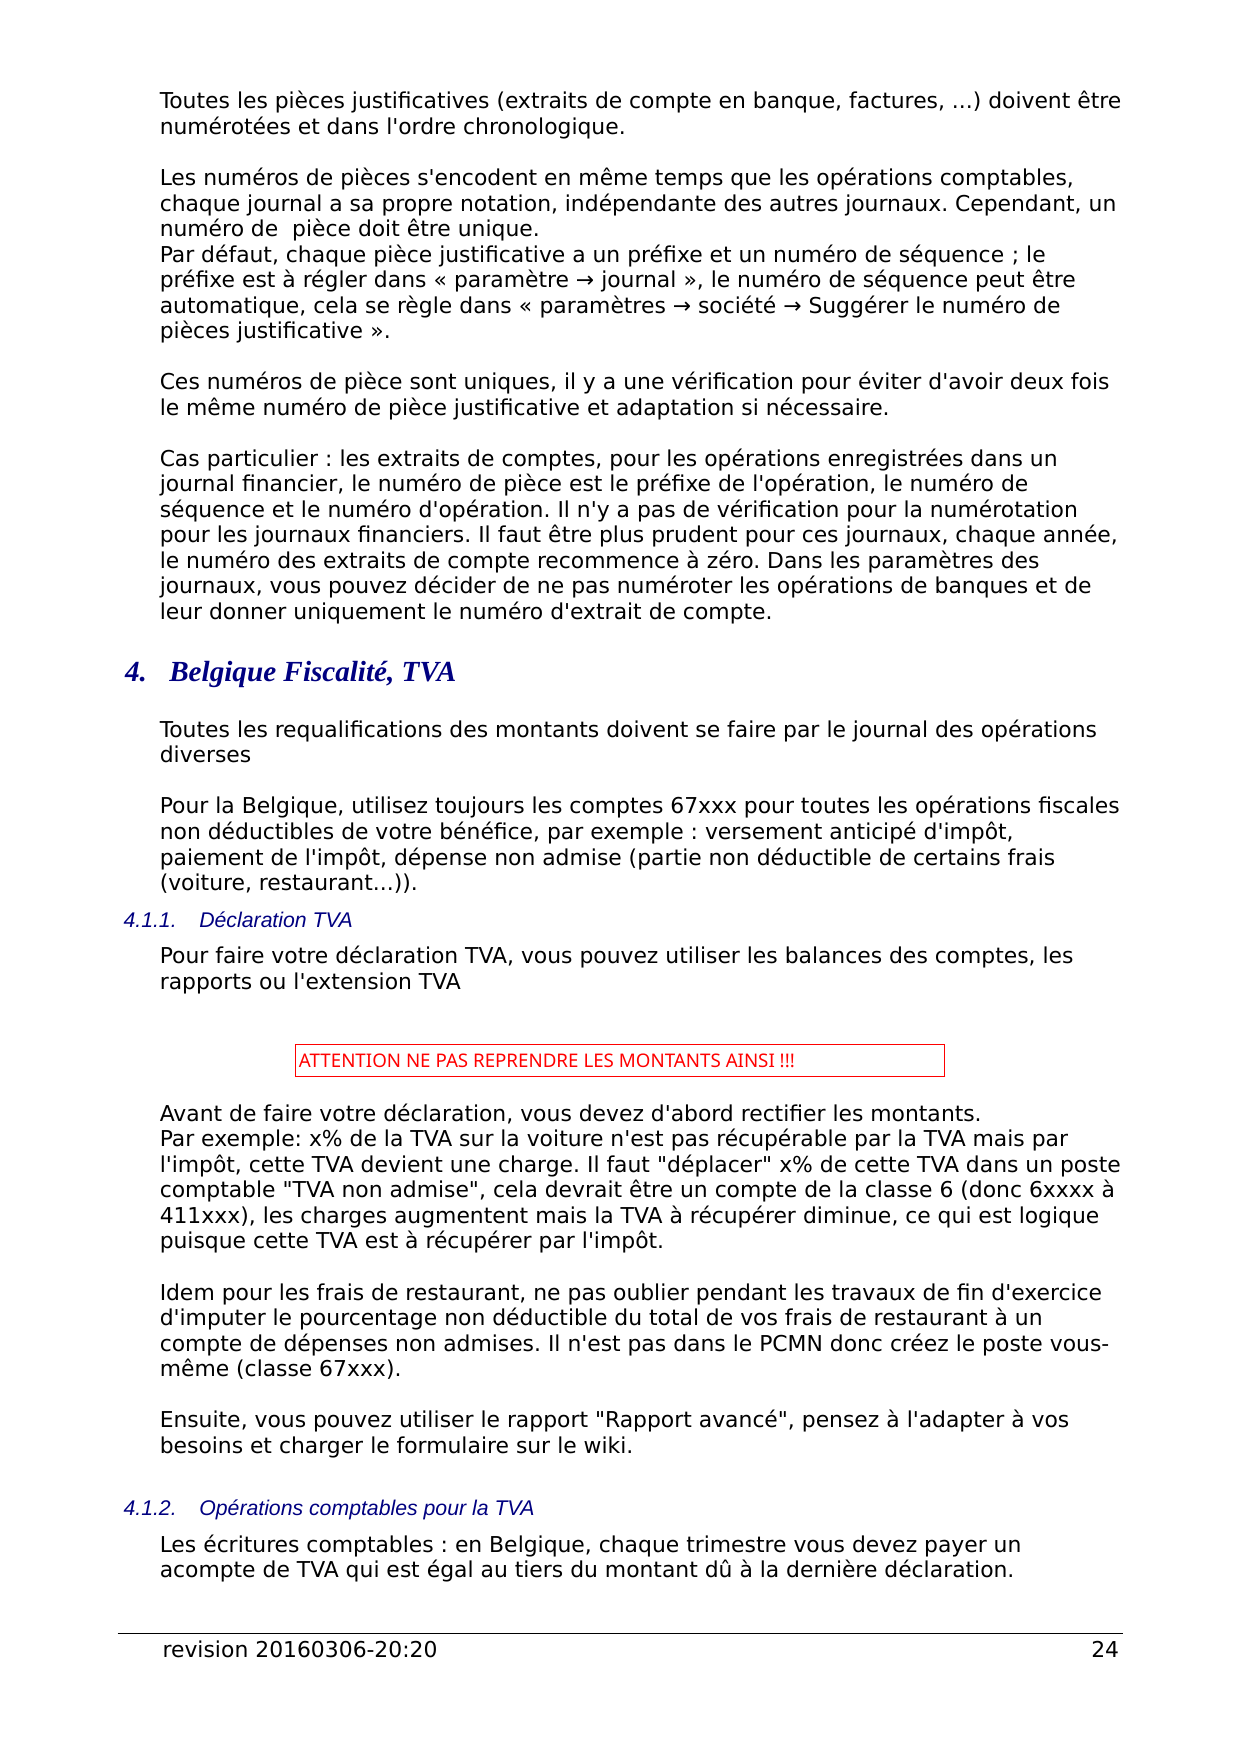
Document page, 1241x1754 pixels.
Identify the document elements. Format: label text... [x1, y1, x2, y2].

subtitle Opérations comptables pour la TVA [117, 1496, 1123, 1520]
text Cas particulier : les extraits de comptes, pour les opérations enregistrées dans un journal financier, le numéro de pièce est le préfixe de l'opération, le numéro de séquence et le numéro d'opération. Il n'y a pas de vérification pour la numérotation pour les journaux financiers. Il faut être plus prudent pour ces journaux, chaque année, le numéro des extraits de compte recommence à zéro. Dans les paramètres des journaux, vous pouvez décider de ne pas numéroter les opérations de banques et de leur donner uniquement le numéro d'extrait de compte. [159, 446, 1123, 624]
text Pour faire votre déclaration TVA, vous pouvez utiliser les balances des comptes, les rapports ou l'extension TVA [159, 944, 1123, 995]
text Ces numéros de pièce sont uniques, il y a une vérification pour éviter d'avoir deux fois le même numéro de pièce justificative et adaptation si nécessaire. [159, 369, 1123, 420]
text Ensuite, vous pouvez utiliser le rapport "Rapport avancé", pensez à l'adapter à vos besoins et charger le formulaire sur le wiki. [159, 1407, 1123, 1458]
text ATTENTION NE PAS REPRENDRE LES MONTANTS AINSI !!! [296, 1045, 944, 1076]
text Par exemple: x% de la TVA sur la voiture n'est pas récupérable par la TVA mais par l'impôt, cette TVA devient une charge. Il faut "déplacer" x% de cette TVA dans un poste comptable "TVA non admise", cela devrait être un compte de la classe 6 (donc 6xxxx à 411xxx), les charges augmentent mais la TVA à récupérer diminue, ce qui est logique puisque cette TVA est à récupérer par l'impôt. [159, 1126, 1123, 1254]
text Toutes les pièces justificatives (extraits de compte en banque, factures, ...) doivent être numérotées et dans l'ordre chronologique. [159, 88, 1123, 139]
subtitle Belgique Fiscalité, TVA [117, 654, 1123, 687]
text Par défaut, chaque pièce justificative a un préfixe et un numéro de séquence ; le préfixe est à régler dans « paramètre → journal », le numéro de séquence peut être automatique, cela se règle dans « paramètres → société → Suggérer le numéro de pièces justificative ». [159, 242, 1123, 344]
text Pour la Belgique, utilisez toujours les comptes 67xxx pour toutes les opérations fiscales non déductibles de votre bénéfice, par exemple : versement anticipé d'impôt, paiement de l'impôt, dépense non admise (partie non déductible de certains frais (voiture, restaurant...)). [159, 793, 1123, 896]
text Toutes les requalifications des montants doivent se faire par le journal des opérations diverses [159, 717, 1123, 768]
text Avant de faire votre déclaration, vous devez d'abord rectifier les montants. [159, 1101, 1123, 1126]
subtitle Déclaration TVA [117, 907, 1123, 932]
text Idem pour les frais de restaurant, ne pas oublier pendant les travaux de fin d'exercice d'imputer le pourcentage non déductible du total de vos frais de restaurant à un compte de dépenses non admises. Il n'est pas dans le PCMN donc créez le poste vous-même (classe 67xxx). [159, 1279, 1123, 1382]
text Les écritures comptables : en Belgique, chaque trimestre vous devez payer un acompte de TVA qui est égal au tiers du montant dû à la dernière déclaration. [159, 1532, 1123, 1583]
text Les numéros de pièces s'encodent en même temps que les opérations comptables, chaque journal a sa propre notation, indépendante des autres journaux. Cependant, un numéro de pièce doit être unique. [159, 165, 1123, 242]
